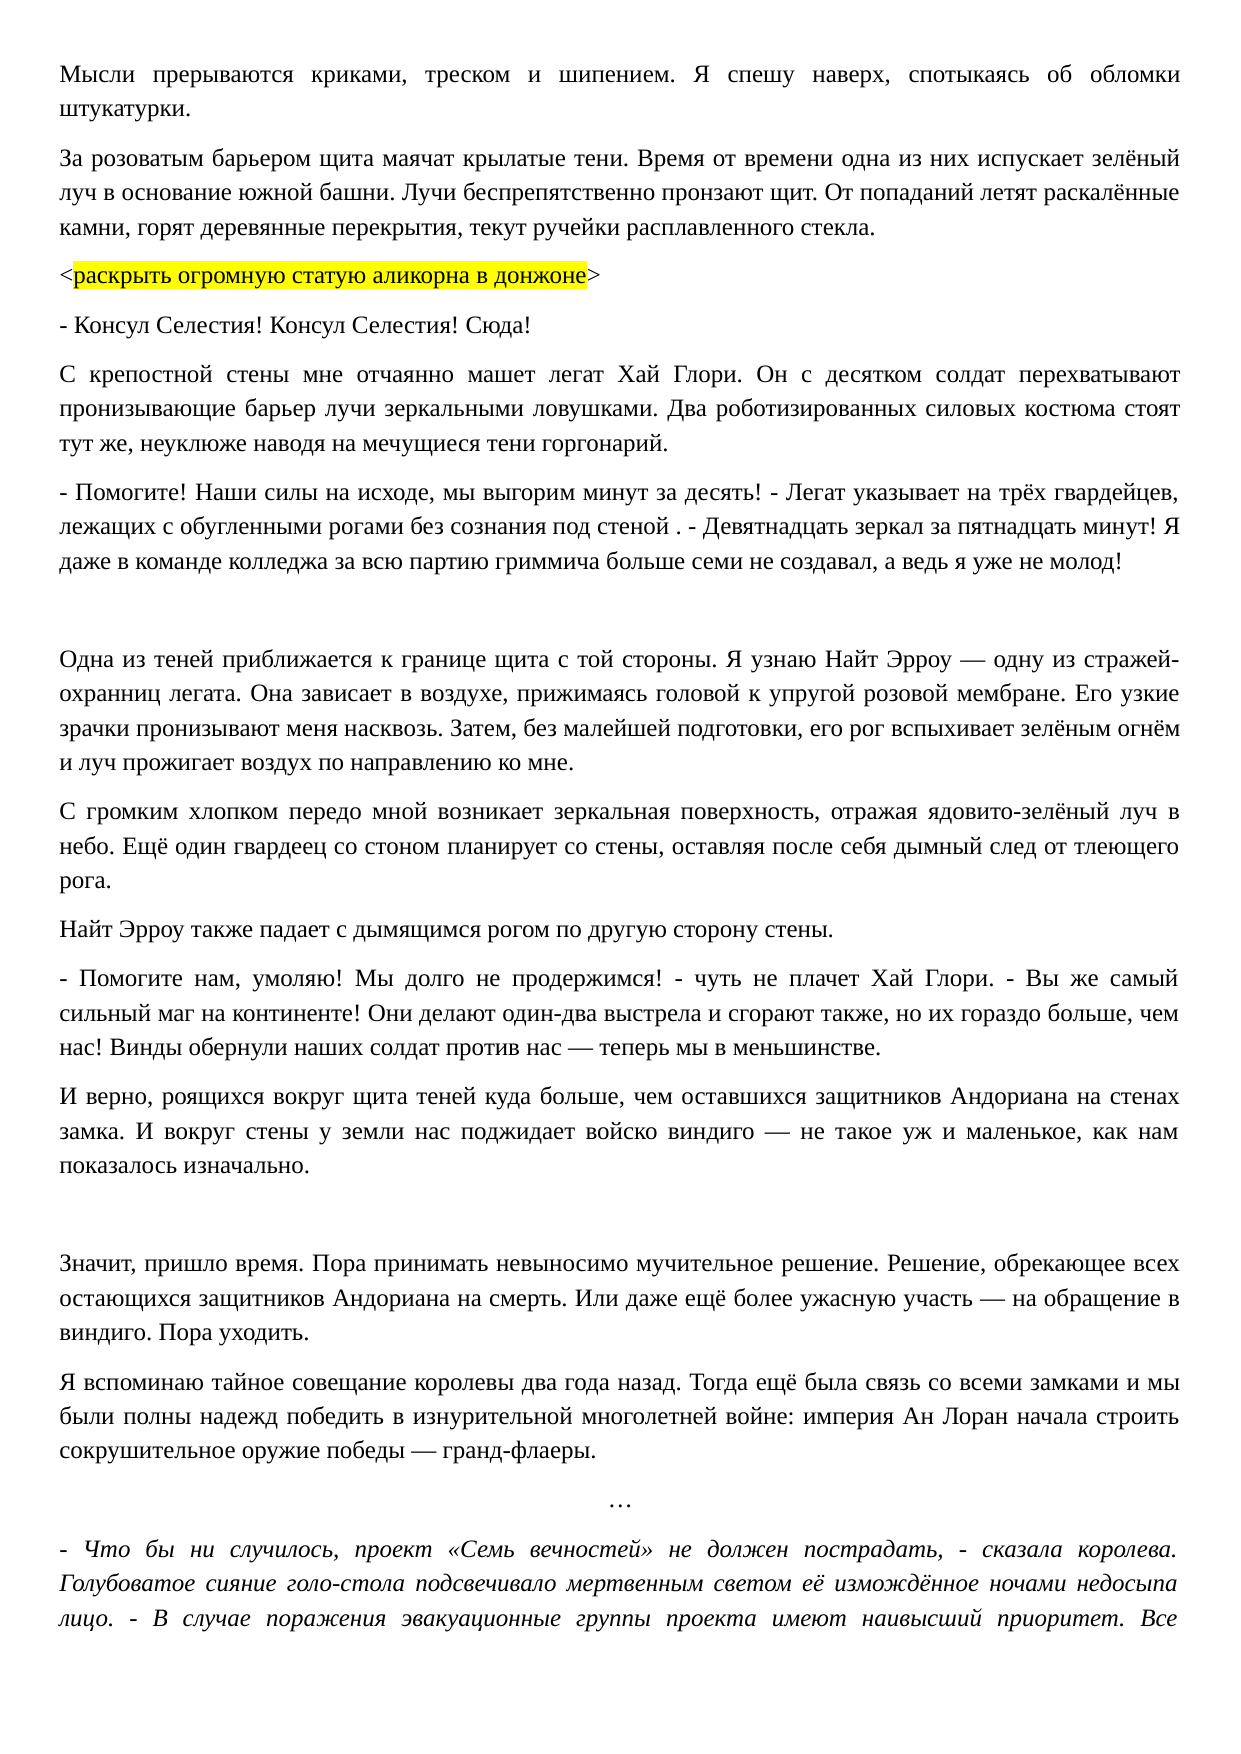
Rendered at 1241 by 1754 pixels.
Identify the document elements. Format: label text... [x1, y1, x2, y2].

text <раскрыть огромную статую аликорна в донжоне> [59, 261, 1181, 289]
text С громким хлопком передо мной возникает зеркальная поверхность, отражая ядовито-зелёный луч в небо. Ещё один гвардеец со стоном планирует со стены, оставляя после себя дымный след от тлеющего рога. [59, 796, 1181, 894]
text Найт Эрроу также падает с дымящимся рогом по другую сторону стены. [59, 914, 1181, 943]
text С крепостной стены мне отчаянно машет легат Хай Глори. Он с десятком солдат перехватывают пронизывающие барьер лучи зеркальными ловушками. Два роботизированных силовых костюма стоят тут же, неуклюже наводя на мечущиеся тени горгонарий. [59, 359, 1181, 456]
text - Консул Селестия! Консул Селестия! Сюда! [59, 310, 1181, 338]
text … [59, 1484, 1181, 1513]
text И верно, роящихся вокруг щита теней куда больше, чем оставшихся защитников Андориана на стенах замка. И вокруг стены у земли нас поджидает войско виндиго — не такое уж и маленькое, как нам показалось изначально. [59, 1081, 1181, 1179]
text - Помогите нам, умоляю! Мы долго не продержимся! - чуть не плачет Хай Глори. - Вы же самый сильный маг на континенте! Они делают один-два выстрела и сгорают также, но их гораздо больше, чем нас! Винды обернули наших солдат против нас — теперь мы в меньшинстве. [59, 963, 1181, 1061]
text За розоватым барьером щита маячат крылатые тени. Время от времени одна из них испускает зелёный луч в основание южной башни. Лучи беспрепятственно пронзают щит. От попаданий летят раскалённые камни, горят деревянные перекрытия, текут ручейки расплавленного стекла. [59, 143, 1181, 240]
text Я вспоминаю тайное совещание королевы два года назад. Тогда ещё была связь со всеми замками и мы были полны надежд победить в изнурительной многолетней войне: империя Ан Лоран начала строить сокрушительное оружие победы — гранд-флаеры. [59, 1367, 1181, 1464]
text Мысли прерываются криками, треском и шипением. Я спешу наверх, спотыкаясь об обломки штукатурки. [59, 59, 1181, 122]
text - Помогите! Наши силы на исходе, мы выгорим минут за десять! - Легат указывает на трёх гвардейцев, лежащих с обугленными рогами без сознания под стеной . - Девятнадцать зеркал за пятнадцать минут! Я даже в команде колледжа за всю партию гриммича больше семи не создавал, а ведь я уже не молод! [59, 477, 1181, 574]
text - Что бы ни случилось, проект «Семь вечностей» не должен пострадать, - сказала королева. Голубоватое сияние голо-стола подсвечивало мертвенным светом её измождённое ночами недосыпа лицо. - В случае поражения эвакуационные группы проекта имеют наивысший приоритет. Все [59, 1534, 1181, 1631]
text Одна из теней приближается к границе щита с той стороны. Я узнаю Найт Эрроу — одну из стражей-охранниц легата. Она зависает в воздухе, прижимаясь головой к упругой розовой мембране. Его узкие зрачки пронизывают меня насквозь. Затем, без малейшей подготовки, его рог вспыхивает зелёным огнём и луч прожигает воздух по направлению ко мне. [59, 644, 1181, 776]
text Значит, пришло время. Пора принимать невыносимо мучительное решение. Решение, обрекающее всех остающихся защитников Андориана на смерть. Или даже ещё более ужасную участь — на обращение в виндиго. Пора уходить. [59, 1248, 1181, 1346]
